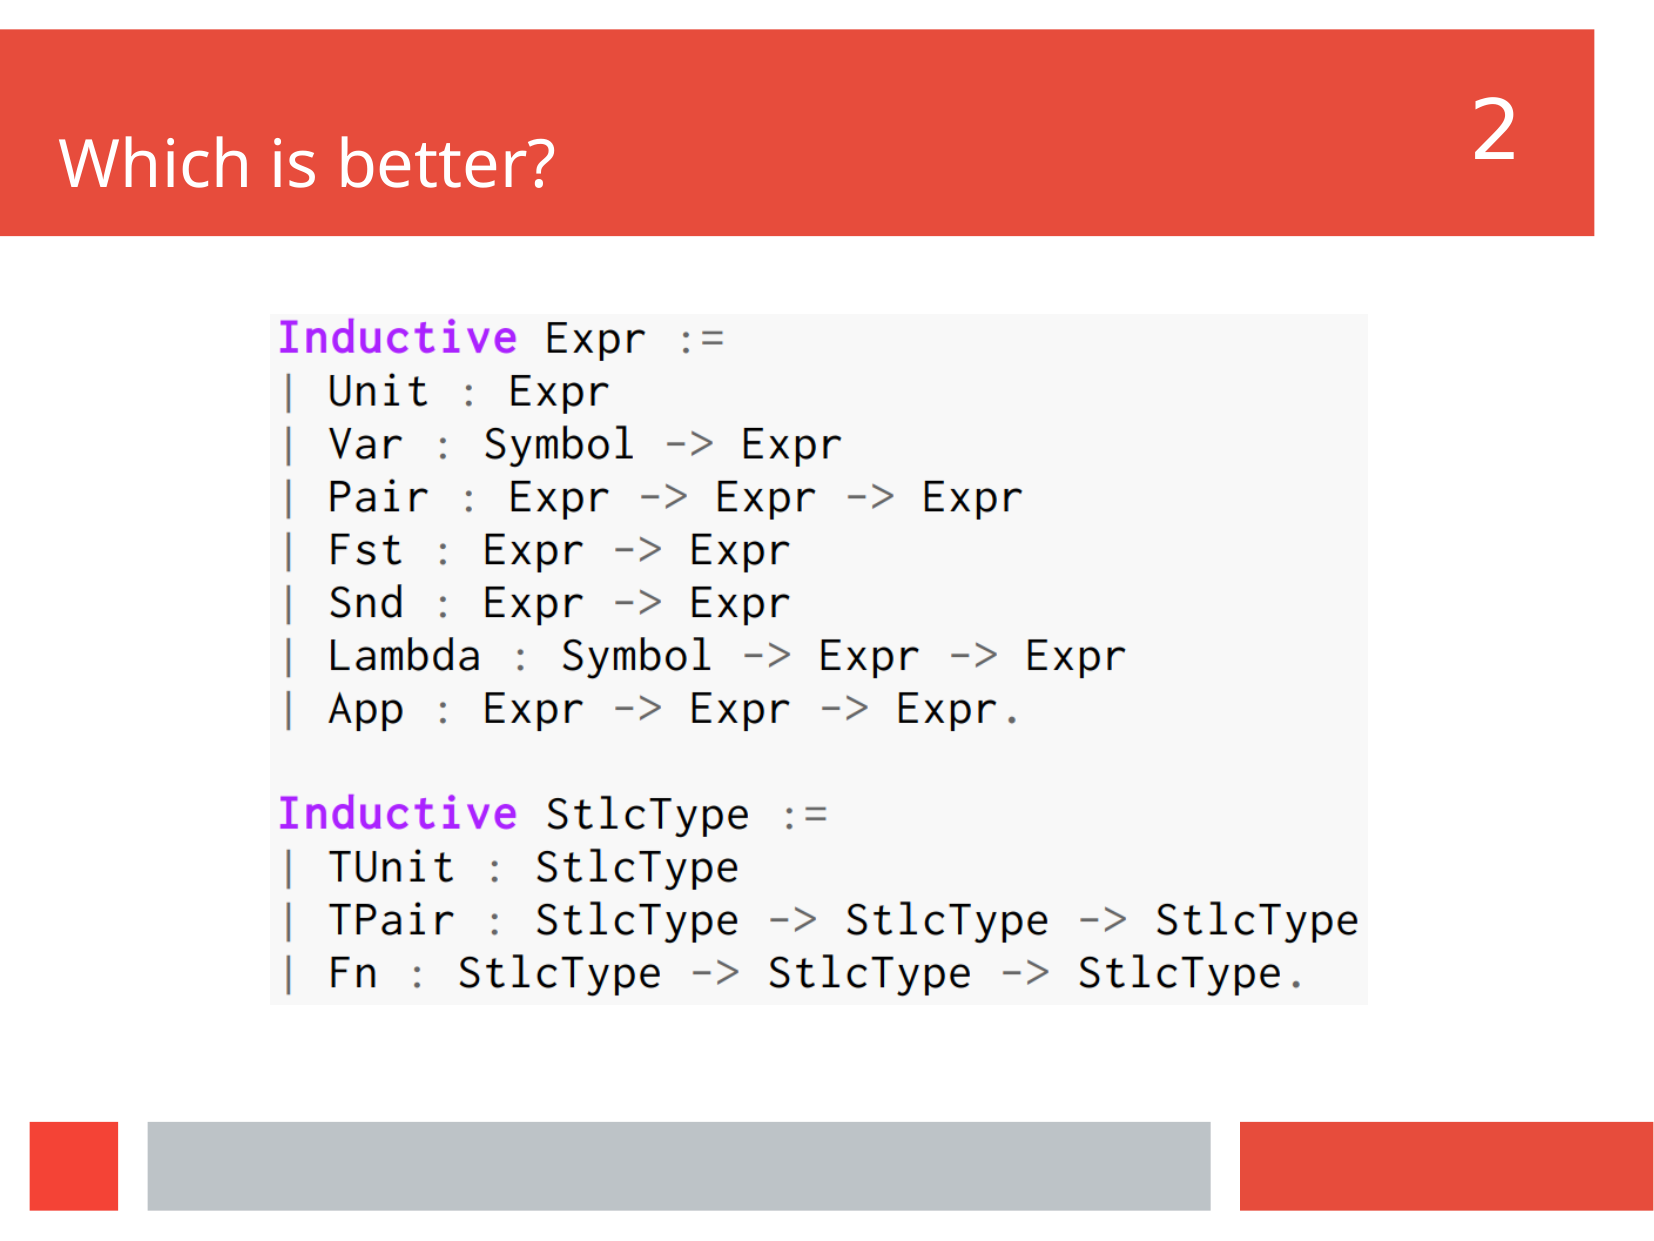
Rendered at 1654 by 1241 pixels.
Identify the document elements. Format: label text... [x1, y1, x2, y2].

title Which is better? [59, 59, 1595, 207]
picture [270, 314, 1368, 1005]
text_box 2 [1455, 75, 1516, 187]
